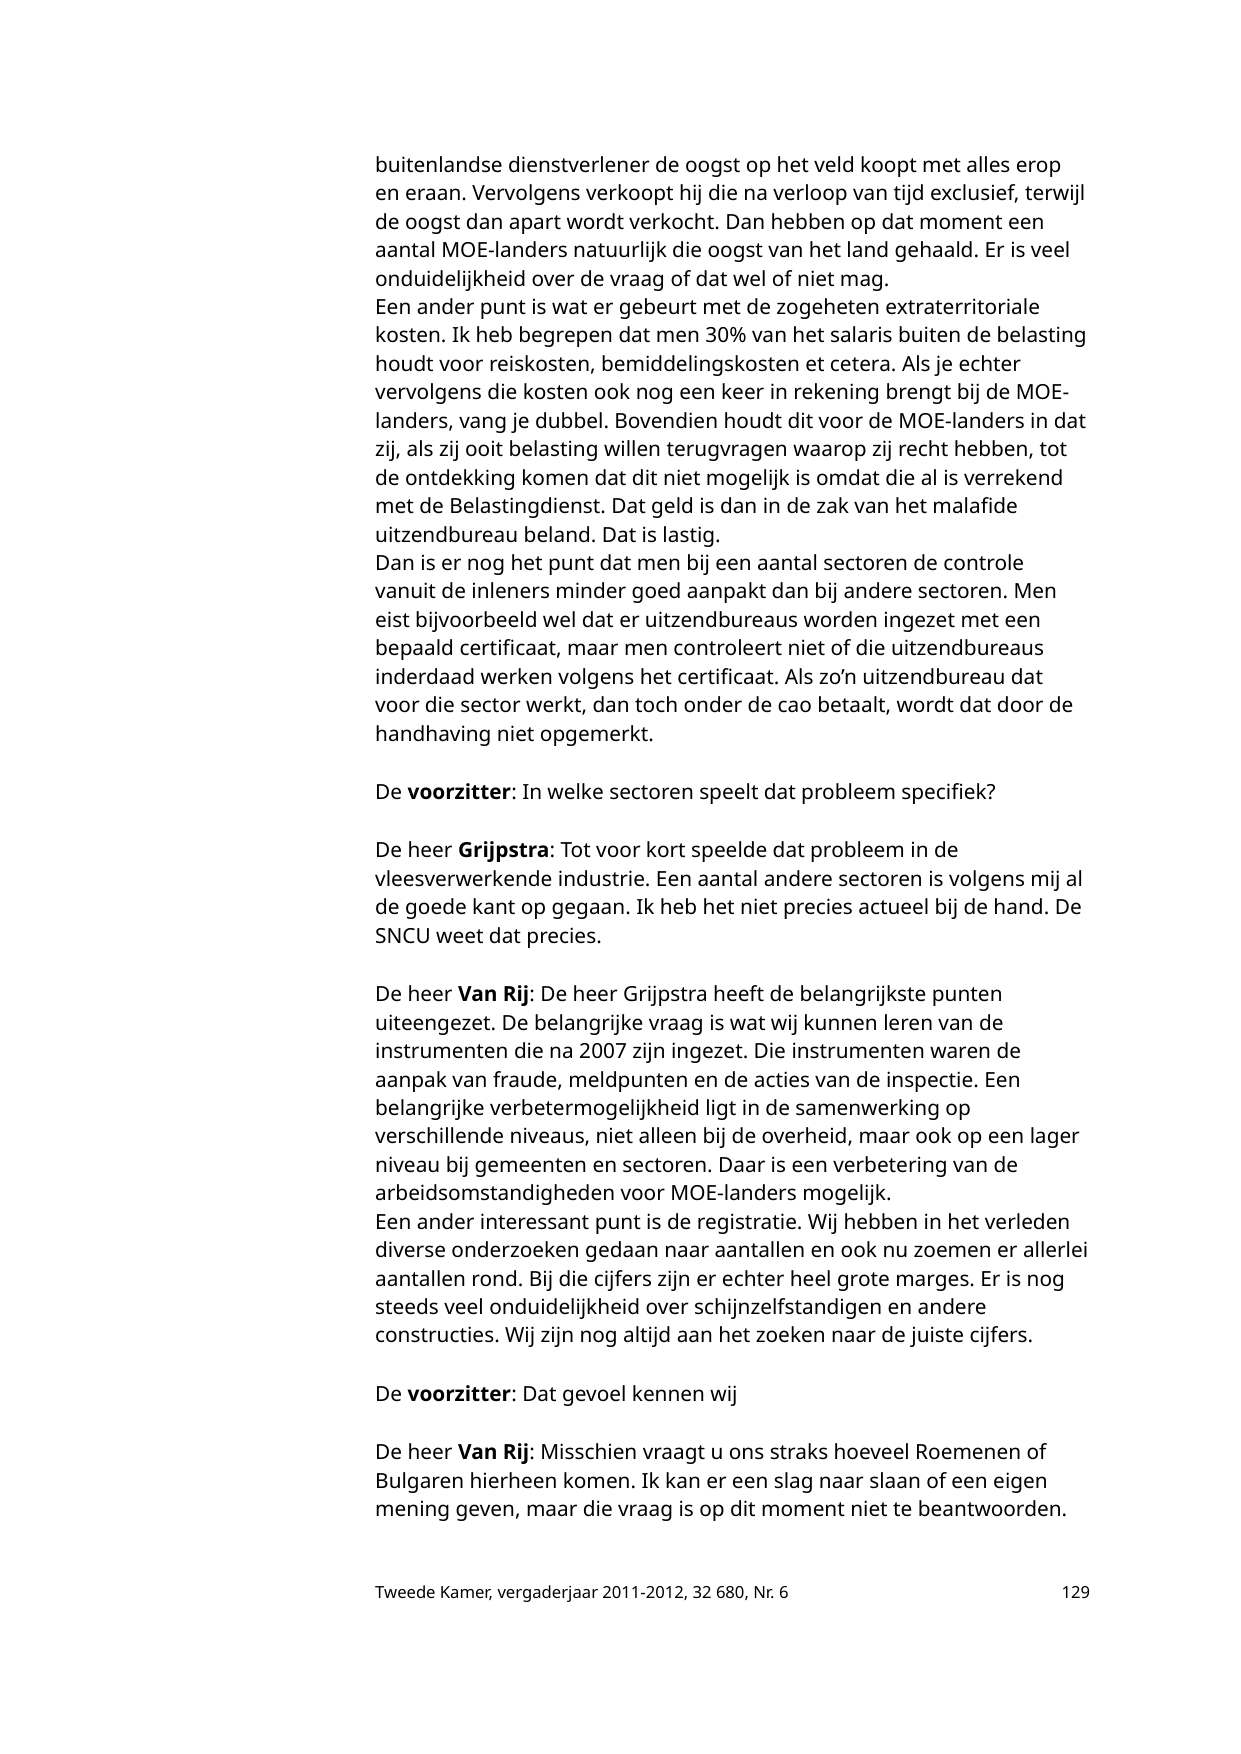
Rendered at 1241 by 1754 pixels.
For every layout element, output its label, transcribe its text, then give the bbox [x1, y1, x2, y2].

text buitenlandse dienstverlener de oogst op het veld koopt met alles erop en eraan. Vervolgens verkoopt hij die na verloop van tijd exclusief, terwijl de oogst dan apart wordt verkocht. Dan hebben op dat moment een aantal MOE-landers natuurlijk die oogst van het land gehaald. Er is veel onduidelijkheid over de vraag of dat wel of niet mag. [375, 150, 1090, 292]
text De heer Van Rij: De heer Grijpstra heeft de belangrijkste punten uiteengezet. De belangrijke vraag is wat wij kunnen leren van de instrumenten die na 2007 zijn ingezet. Die instrumenten waren de aanpak van fraude, meldpunten en de acties van de inspectie. Een belangrijke verbetermogelijkheid ligt in de samenwerking op verschillende niveaus, niet alleen bij de overheid, maar ook op een lager niveau bij gemeenten en sectoren. Daar is een verbetering van de arbeidsomstandigheden voor MOE-landers mogelijk. [375, 979, 1090, 1207]
text Een ander interessant punt is de registratie. Wij hebben in het verleden diverse onderzoeken gedaan naar aantallen en ook nu zoemen er allerlei aantallen rond. Bij die cijfers zijn er echter heel grote marges. Er is nog steeds veel onduidelijkheid over schijnzelfstandigen en andere constructies. Wij zijn nog altijd aan het zoeken naar de juiste cijfers. [375, 1207, 1090, 1349]
text De voorzitter: In welke sectoren speelt dat probleem specifiek? [375, 777, 1090, 806]
text De heer Grijpstra: Tot voor kort speelde dat probleem in de vleesverwerkende industrie. Een aantal andere sectoren is volgens mij al de goede kant op gegaan. Ik heb het niet precies actueel bij de hand. De SNCU weet dat precies. [375, 836, 1090, 949]
text Een ander punt is wat er gebeurt met de zogeheten extraterritoriale kosten. Ik heb begrepen dat men 30% van het salaris buiten de belasting houdt voor reiskosten, bemiddelingskosten et cetera. Als je echter vervolgens die kosten ook nog een keer in rekening brengt bij de MOE-landers, vang je dubbel. Bovendien houdt dit voor de MOE-landers in dat zij, als zij ooit belasting willen terugvragen waarop zij recht hebben, tot de ontdekking komen dat dit niet mogelijk is omdat die al is verrekend met de Belastingdienst. Dat geld is dan in de zak van het malafide uitzendbureau beland. Dat is lastig. [375, 292, 1090, 548]
text Dan is er nog het punt dat men bij een aantal sectoren de controle vanuit de inleners minder goed aanpakt dan bij andere sectoren. Men eist bijvoorbeeld wel dat er uitzendbureaus worden ingezet met een bepaald certificaat, maar men controleert niet of die uitzendbureaus inderdaad werken volgens het certificaat. Als zo’n uitzendbureau dat voor die sector werkt, dan toch onder de cao betaalt, wordt dat door de handhaving niet opgemerkt. [375, 548, 1090, 747]
text De voorzitter: Dat gevoel kennen wij [375, 1379, 1090, 1407]
text De heer Van Rij: Misschien vraagt u ons straks hoeveel Roemenen of Bulgaren hierheen komen. Ik kan er een slag naar slaan of een eigen mening geven, maar die vraag is op dit moment niet te beantwoorden. [375, 1437, 1090, 1523]
